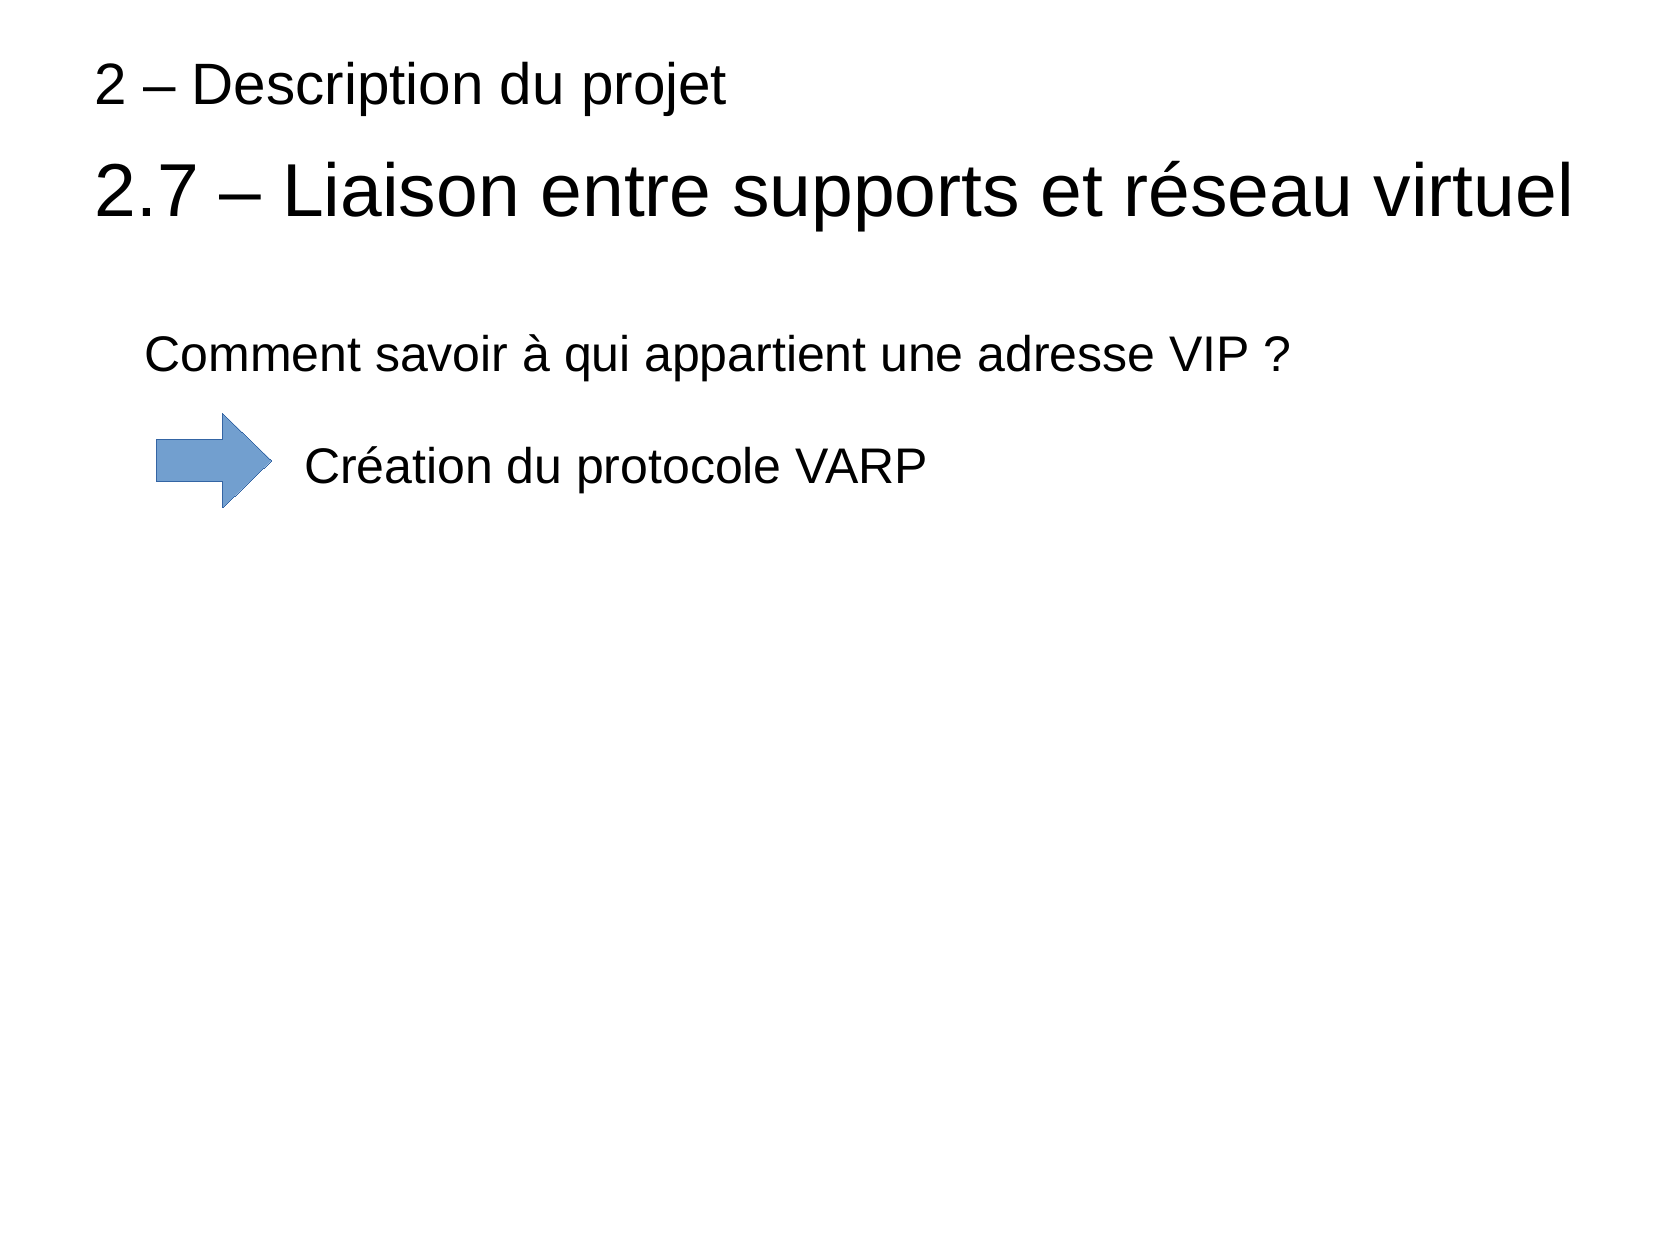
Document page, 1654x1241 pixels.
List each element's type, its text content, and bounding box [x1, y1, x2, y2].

text_box Création du protocole VARP [289, 431, 943, 502]
title 2 – Description du projet [94, 38, 1583, 131]
title 2.7 – Liaison entre supports et réseau virtuel [94, 145, 1583, 237]
text_box Comment savoir à qui appartient une adresse VIP ? [129, 318, 1307, 390]
text_box [156, 413, 272, 508]
